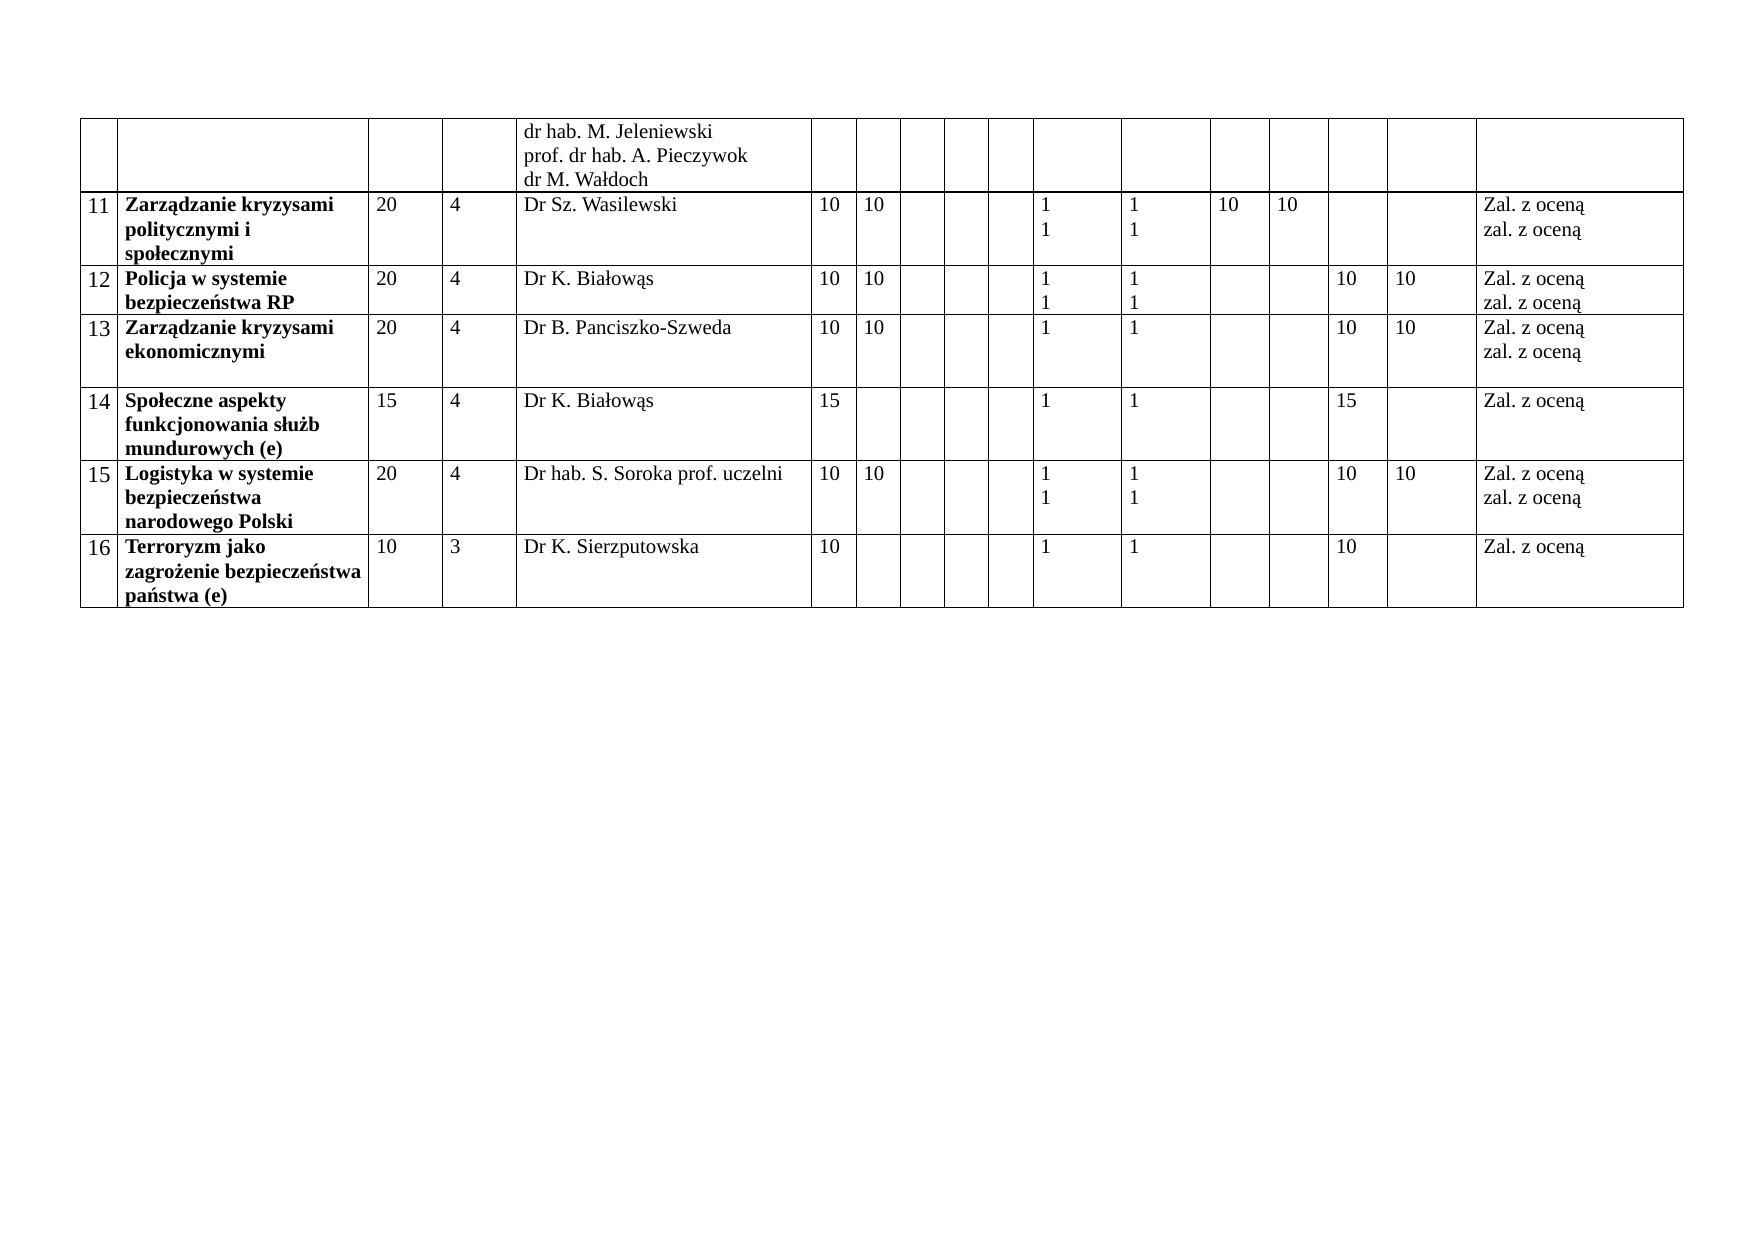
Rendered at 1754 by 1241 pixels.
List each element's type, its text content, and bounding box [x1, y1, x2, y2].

table_cell [1211, 315, 1269, 387]
table_cell Dr K. Sierzputowska [517, 535, 811, 607]
table_cell [945, 535, 988, 607]
table_cell 10 [369, 535, 442, 607]
table_cell 11 [81, 193, 117, 264]
table_cell [989, 266, 1033, 314]
table_cell Zal. z oceną zal. z oceną [1477, 315, 1683, 387]
table_cell [901, 388, 944, 460]
table_cell [1211, 535, 1269, 607]
table_cell [945, 193, 988, 264]
table_cell 1 [1122, 535, 1210, 607]
table_cell [369, 119, 442, 191]
table_cell [81, 119, 117, 191]
table_cell 12 [81, 266, 117, 314]
table_cell [443, 119, 516, 191]
table_cell [857, 119, 900, 191]
table_cell [1388, 388, 1476, 460]
table_cell 10 [1388, 461, 1476, 533]
table_cell [1388, 535, 1476, 607]
table_cell 4 [443, 315, 516, 387]
table_cell 20 [369, 266, 442, 314]
table_cell 10 [812, 315, 856, 387]
table_cell [945, 266, 988, 314]
table_cell [989, 315, 1033, 387]
table_cell [989, 461, 1033, 533]
table_cell Zarządzanie kryzysami politycznymi i społecznymi [118, 193, 368, 264]
table_cell [945, 315, 988, 387]
table_cell [901, 266, 944, 314]
table_cell 15 [81, 461, 117, 533]
table_cell [1211, 461, 1269, 533]
table_cell 10 [857, 193, 900, 264]
table_cell 16 [81, 535, 117, 607]
table_cell 10 [857, 315, 900, 387]
table_cell 4 [443, 461, 516, 533]
table_cell 10 [1211, 193, 1269, 264]
table_cell [901, 461, 944, 533]
table_cell [1477, 119, 1683, 191]
table_cell [989, 388, 1033, 460]
table_cell [1329, 119, 1387, 191]
table_cell [857, 535, 900, 607]
table_cell 10 [812, 535, 856, 607]
table_cell 1 [1034, 388, 1121, 460]
table_cell [1211, 266, 1269, 314]
table_cell 20 [369, 193, 442, 264]
table_cell Dr B. Panciszko-Szweda [517, 315, 811, 387]
table_cell 4 [443, 266, 516, 314]
table_cell 1 [1034, 535, 1121, 607]
table_cell 3 [443, 535, 516, 607]
table_cell [1388, 119, 1476, 191]
table_cell [1270, 315, 1328, 387]
table_cell [118, 119, 368, 191]
table_cell 1 1 [1034, 266, 1121, 314]
table_cell 10 [857, 461, 900, 533]
table_cell Logistyka w systemie bezpieczeństwa narodowego Polski [118, 461, 368, 533]
table_cell [1270, 535, 1328, 607]
table_cell Dr hab. S. Soroka prof. uczelni [517, 461, 811, 533]
table_cell [945, 461, 988, 533]
table_cell 10 [1388, 266, 1476, 314]
table_cell [1270, 388, 1328, 460]
table_cell 15 [812, 388, 856, 460]
table_cell 10 [1270, 193, 1328, 264]
table_cell 1 [1034, 315, 1121, 387]
table_cell [901, 119, 944, 191]
table_cell Dr K. Białowąs [517, 388, 811, 460]
table_cell 15 [1329, 388, 1387, 460]
table_cell [945, 388, 988, 460]
table_cell 1 1 [1122, 193, 1210, 264]
table_cell [1034, 119, 1121, 191]
table_cell [901, 193, 944, 264]
table_cell Terroryzm jako zagrożenie bezpieczeństwa państwa (e) [118, 535, 368, 607]
table_cell Dr K. Białowąs [517, 266, 811, 314]
table_cell 14 [81, 388, 117, 460]
table_cell 15 [369, 388, 442, 460]
table_cell [901, 535, 944, 607]
table_cell 13 [81, 315, 117, 387]
table_cell 10 [1329, 266, 1387, 314]
table_cell 10 [1388, 315, 1476, 387]
table_cell [989, 535, 1033, 607]
table_cell [857, 388, 900, 460]
table_cell Społeczne aspekty funkcjonowania służb mundurowych (e) [118, 388, 368, 460]
table_cell 1 1 [1034, 461, 1121, 533]
table_cell [989, 193, 1033, 264]
table_cell 10 [812, 193, 856, 264]
table_cell 10 [1329, 461, 1387, 533]
table_cell 10 [812, 461, 856, 533]
table_cell Dr Sz. Wasilewski [517, 193, 811, 264]
table_cell 10 [1329, 315, 1387, 387]
table_cell [901, 315, 944, 387]
table_cell [945, 119, 988, 191]
table_cell Zal. z oceną zal. z oceną [1477, 461, 1683, 533]
table_cell 1 1 [1122, 461, 1210, 533]
table_cell Zal. z oceną [1477, 388, 1683, 460]
table_cell 1 [1122, 388, 1210, 460]
table_cell 20 [369, 315, 442, 387]
table_cell [1270, 461, 1328, 533]
table_cell dr hab. M. Jeleniewski prof. dr hab. A. Pieczywok dr M. Wałdoch [517, 119, 811, 191]
table_cell 10 [857, 266, 900, 314]
table_cell [1122, 119, 1210, 191]
table_cell [989, 119, 1033, 191]
table_cell 4 [443, 193, 516, 264]
table_cell 1 [1122, 315, 1210, 387]
table_cell 4 [443, 388, 516, 460]
table_cell Zarządzanie kryzysami ekonomicznymi [118, 315, 368, 387]
table_cell [1329, 193, 1387, 264]
table_cell [1211, 388, 1269, 460]
table_cell [812, 119, 856, 191]
table_cell [1270, 266, 1328, 314]
table_cell 10 [1329, 535, 1387, 607]
table_cell Policja w systemie bezpieczeństwa RP [118, 266, 368, 314]
table_cell 20 [369, 461, 442, 533]
table_cell 1 1 [1122, 266, 1210, 314]
table_cell Zal. z oceną [1477, 535, 1683, 607]
table_cell [1388, 193, 1476, 264]
table_cell [1211, 119, 1269, 191]
table_cell [1270, 119, 1328, 191]
table_cell Zal. z oceną zal. z oceną [1477, 266, 1683, 314]
table_cell 10 [812, 266, 856, 314]
table_cell 1 1 [1034, 193, 1121, 264]
table_cell Zal. z oceną zal. z oceną [1477, 193, 1683, 264]
